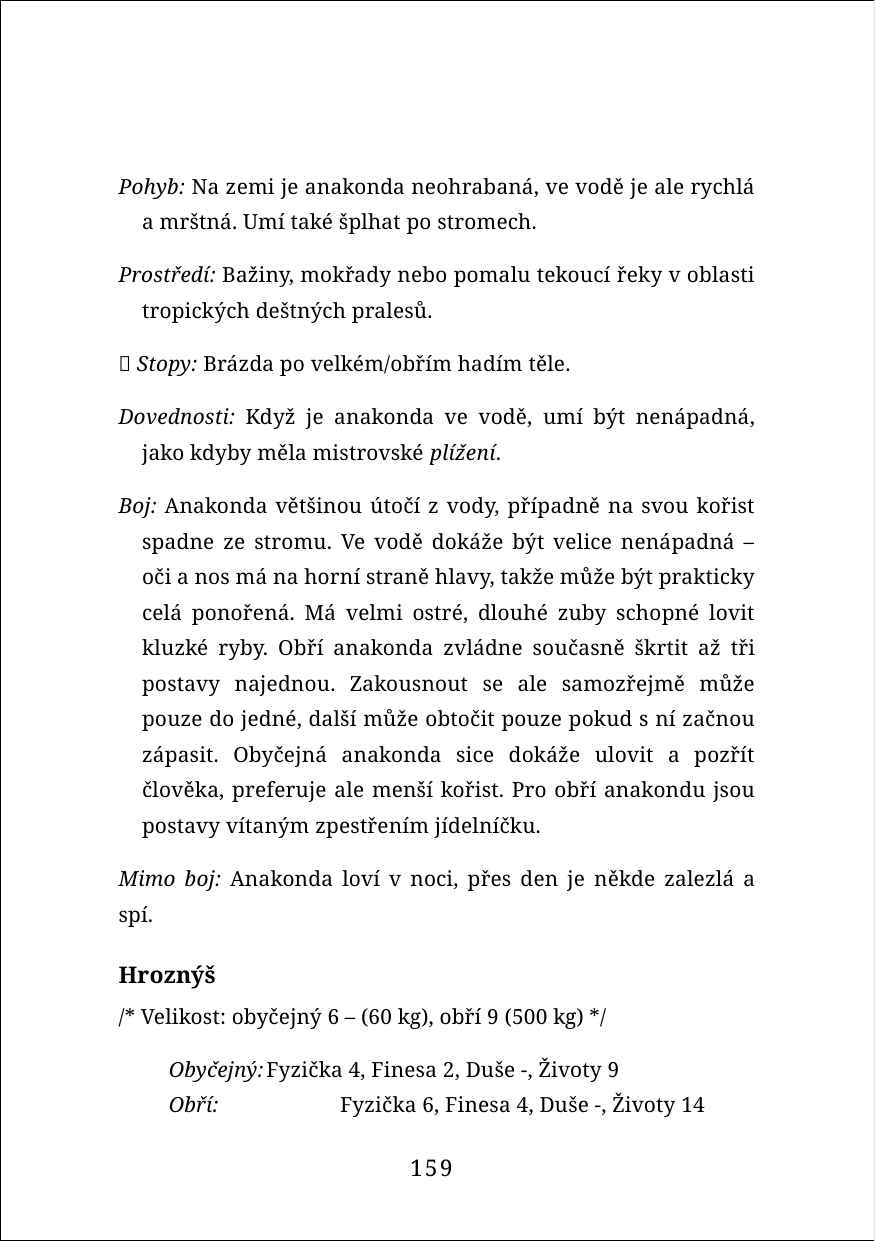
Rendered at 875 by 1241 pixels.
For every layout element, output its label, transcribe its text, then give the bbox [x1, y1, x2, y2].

text Prostředí: Bažiny, mokřady nebo pomalu tekoucí řeky v oblasti tropických deštných pralesů. [118, 261, 756, 324]
text Pohyb: Na zemi je anakonda neohrabaná, ve vodě je ale rychlá a mrštná. Umí také šplhat po stromech. [118, 172, 756, 236]
text Obří: Fyzička 6, Finesa 4, Duše -, Životy 14 [168, 1091, 756, 1119]
subtitle Hroznýš [118, 959, 756, 990]
text Obyčejný: Fyzička 4, Finesa 2, Duše -, Životy 9 [168, 1055, 756, 1083]
text 👣 Stopy: Brázda po velkém/obřím hadím těle. [118, 349, 756, 378]
text Dovednosti: Když je anakonda ve vodě, umí být nenápadná, jako kdyby měla mistrovské plížení. [118, 402, 756, 466]
text Mimo boj: Anakonda loví v noci, přes den je někde zalezlá a spí. [118, 864, 756, 928]
text /* Velikost: obyčejný 6 – (60 kg), obří 9 (500 kg) */ [118, 1002, 756, 1030]
text Boj: Anakonda většinou útočí z vody, případně na svou kořist spadne ze stromu. Ve vodě dokáže být velice nenápadná – oči a nos má na horní straně hlavy, takže může být prakticky celá ponořená. Má velmi ostré, dlouhé zuby schopné lovit kluzké ryby. Obří anakonda zvládne současně škrtit až tři postavy najednou. Zakousnout se ale samozřejmě může pouze do jedné, další může obtočit pouze pokud s ní začnou zápasit. Obyčejná anakonda sice dokáže ulovit a pozřít člověka, preferuje ale menší kořist. Pro obří anakondu jsou postavy vítaným zpestřením jídelníčku. [118, 491, 756, 839]
